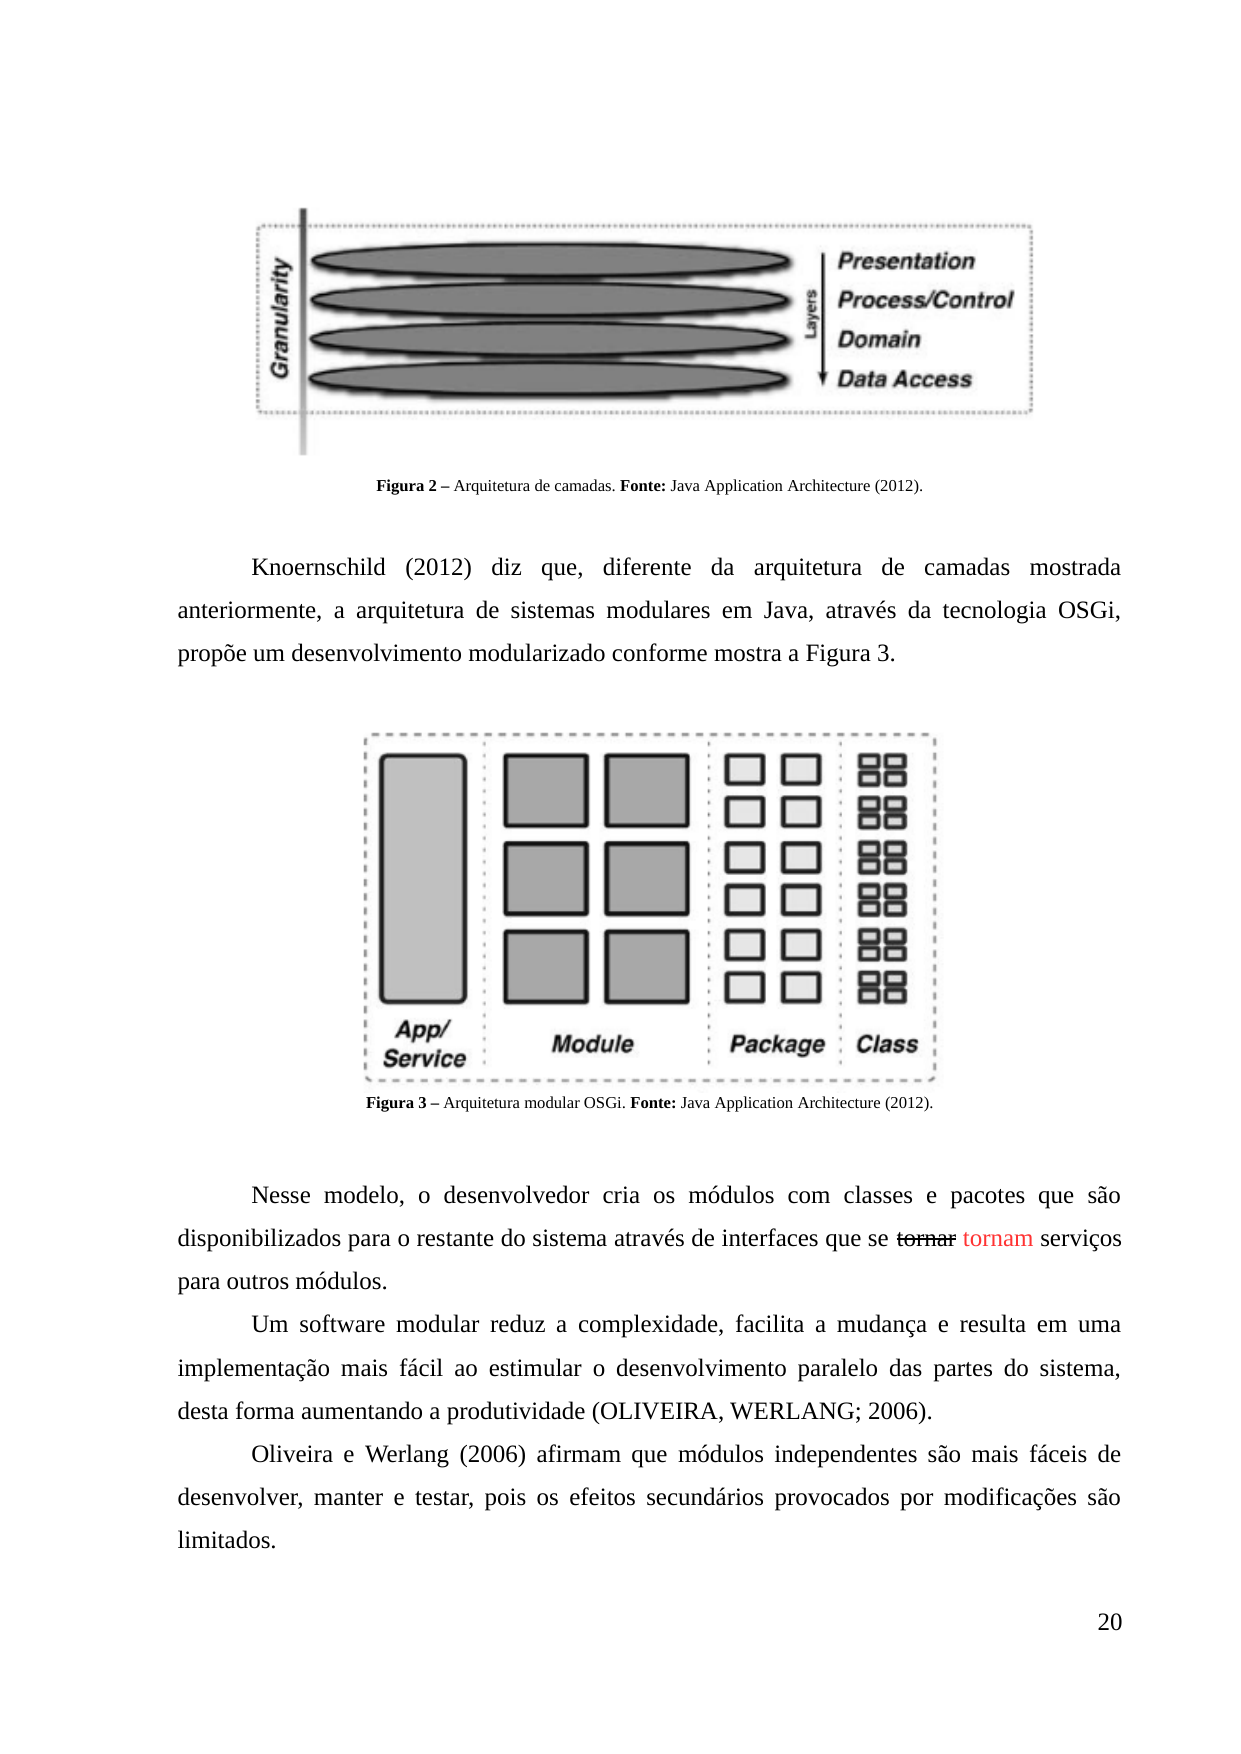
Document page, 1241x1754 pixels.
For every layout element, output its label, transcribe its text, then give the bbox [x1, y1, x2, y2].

text Um software modular reduz a complexidade, facilita a mudança e resulta em uma implementação mais fácil ao estimular o desenvolvimento paralelo das partes do sistema, desta forma aumentando a produtividade (OLIVEIRA, WERLANG; 2006). [177, 1309, 1122, 1424]
text Oliveira e Werlang (2006) afirmam que módulos independentes são mais fáceis de desenvolver, manter e testar, pois os efeitos secundários provocados por modificações são limitados. [177, 1439, 1122, 1554]
picture [355, 724, 944, 1093]
text Figura 3 – Arquitetura modular OSGi. Fonte: Java Application Architecture (2012). [361, 1093, 939, 1112]
text Knoernschild (2012) diz que, diferente da arquitetura de camadas mostrada anteriormente, a arquitetura de sistemas modulares em Java, através da tecnologia OSGi, propõe um desenvolvimento modularizado conforme mostra a Figura 3. [177, 552, 1122, 667]
text Nesse modelo, o desenvolvedor cria os módulos com classes e pacotes que são disponibilizados para o restante do sistema através de interfaces que se tornar tornam serviços para outros módulos. [177, 1180, 1122, 1295]
picture [212, 177, 1087, 476]
text Figura 2 – Arquitetura de camadas. Fonte: Java Application Architecture (2012). [230, 476, 1069, 494]
